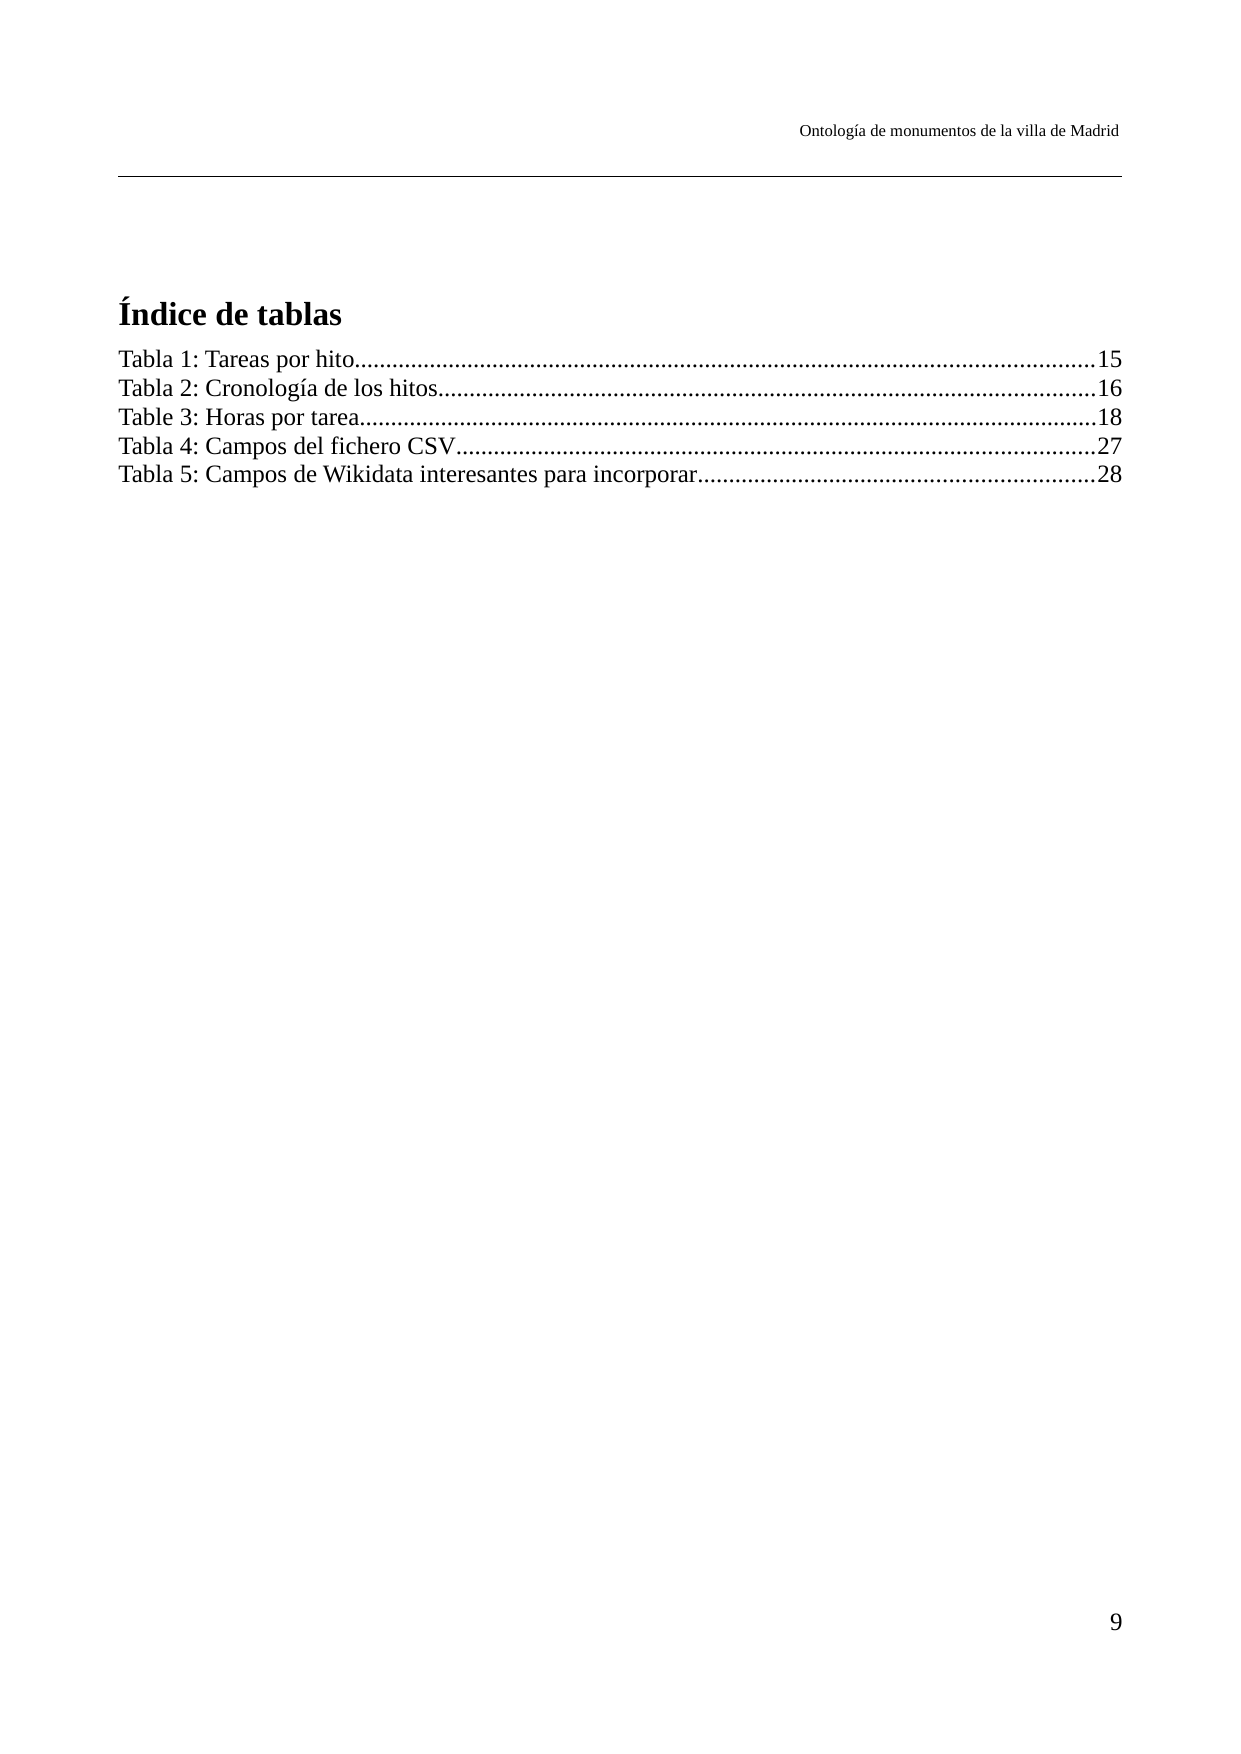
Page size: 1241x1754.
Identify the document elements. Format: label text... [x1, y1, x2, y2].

text Tabla 2: Cronología de los hitos 16 [118, 373, 1122, 402]
text Tabla 4: Campos del fichero CSV 27 [118, 431, 1122, 459]
text Tabla 1: Tareas por hito 15 [118, 344, 1122, 373]
text Table 3: Horas por tarea 18 [118, 402, 1122, 431]
subtitle Índice de tablas [118, 294, 1122, 332]
text Tabla 5: Campos de Wikidata interesantes para incorporar 28 [118, 459, 1122, 488]
